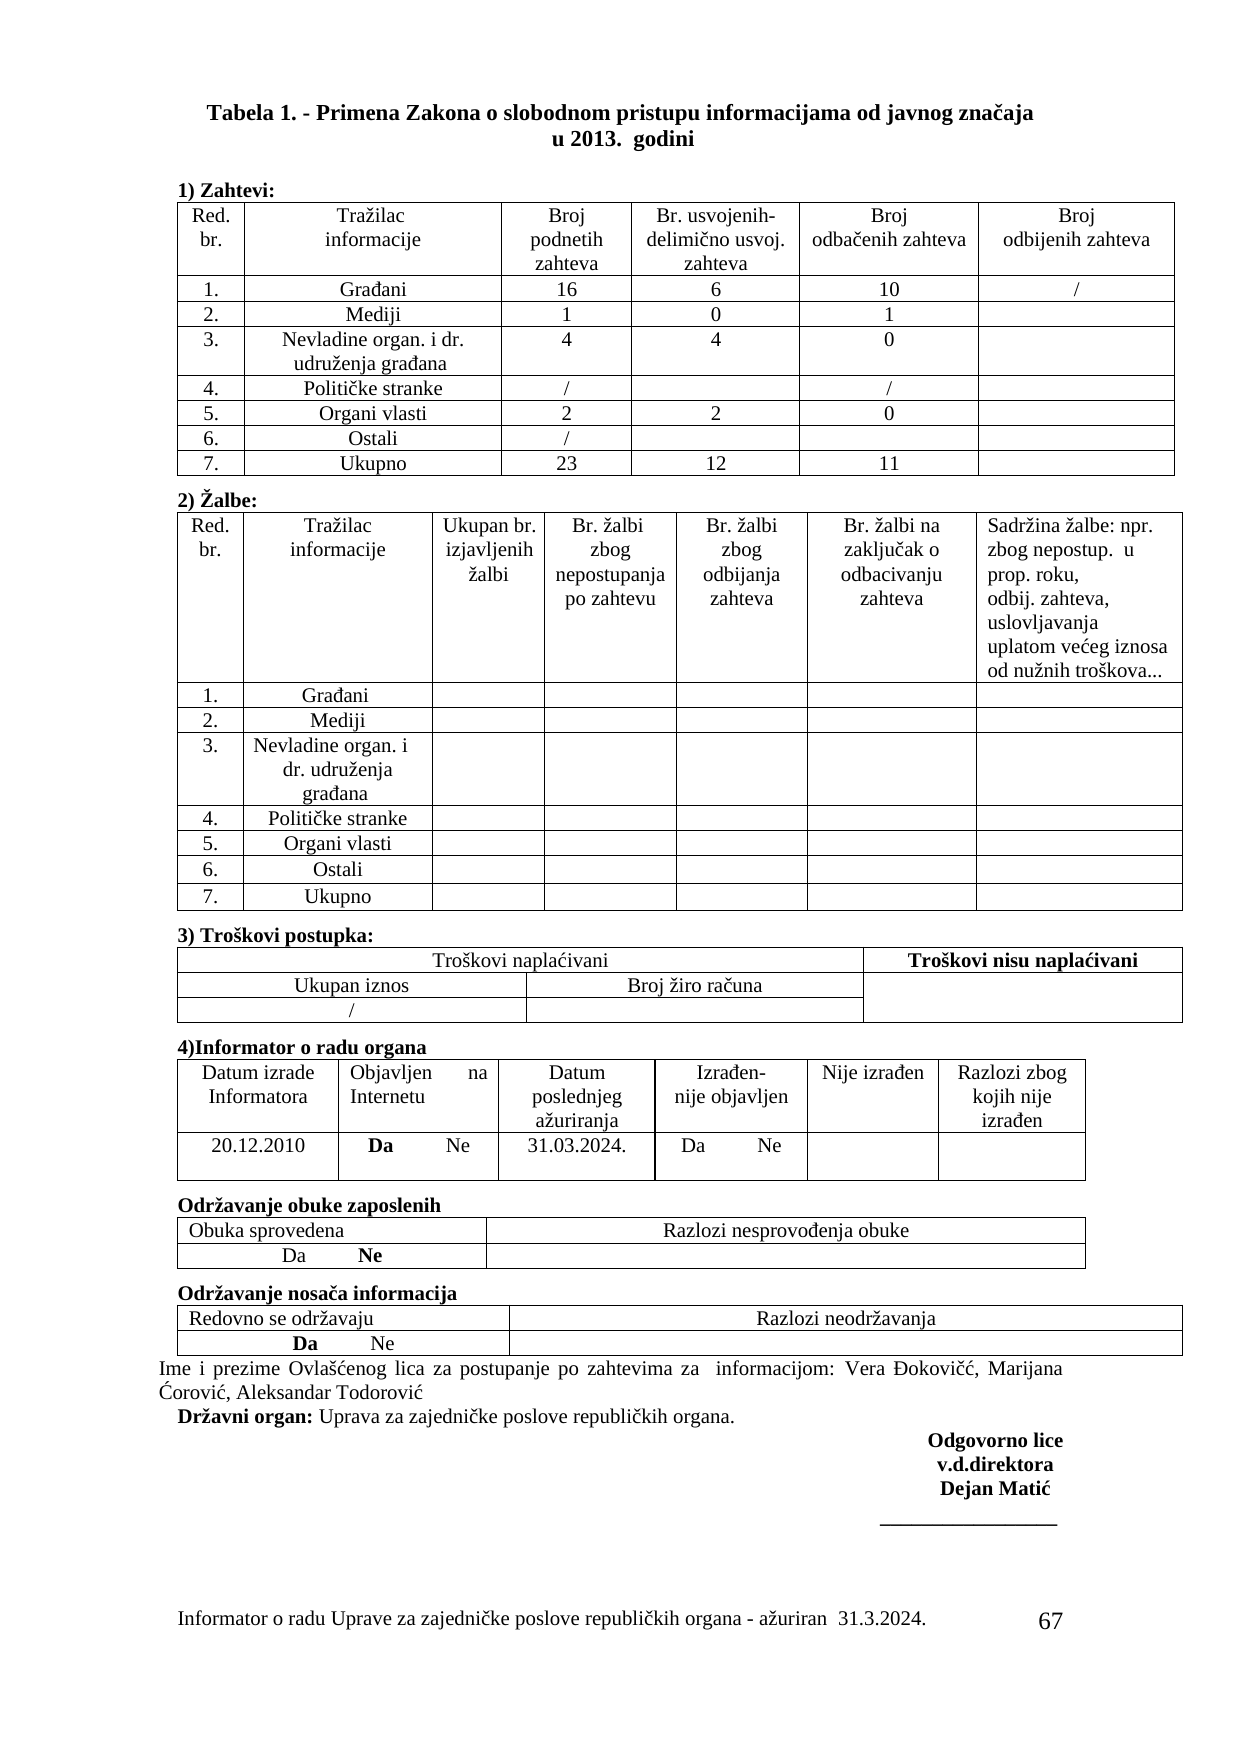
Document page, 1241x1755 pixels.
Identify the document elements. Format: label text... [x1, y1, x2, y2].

table_cell [677, 733, 807, 805]
table_header Broj odbačenih zahteva [800, 203, 978, 275]
table_cell 0 [800, 327, 978, 375]
text Ime i prezime Ovlašćenog lica za postupanje po zahtevima za informacijom: Vera Đokovičć, Marijana Ćorović, Aleksandar Todorović [158, 1356, 1063, 1404]
table_cell [977, 708, 1182, 732]
table_cell 6. [178, 856, 243, 882]
table_cell [545, 733, 676, 805]
table_cell [433, 856, 544, 882]
table_cell 1. [178, 683, 243, 707]
table_cell Organi vlasti [244, 831, 432, 855]
table_cell / [502, 426, 631, 450]
table_cell [433, 806, 544, 830]
table_header Red. br. [178, 513, 243, 682]
table_cell [632, 376, 799, 400]
table_cell [977, 884, 1182, 909]
table_cell [979, 451, 1174, 475]
table_header Datum izrade Informatora [178, 1060, 338, 1132]
table_cell 4 [502, 327, 631, 375]
table_cell 16 [502, 276, 631, 301]
table_header Br. usvojenih- delimično usvoj. zahteva [632, 203, 799, 275]
text Tabela 1. - Primena Zakona o slobodnom pristupu informacijama od javnog značaja [177, 99, 1063, 125]
table_cell 7. [178, 884, 243, 909]
table_cell Nevladine organ. i dr. udruženja građana [244, 733, 432, 805]
table_cell [677, 831, 807, 855]
table_cell 31.03.2024. [499, 1133, 654, 1180]
table_cell Ukupno [244, 884, 432, 909]
table_header Objavlјen na Internetu [339, 1060, 498, 1132]
table_cell [808, 831, 976, 855]
table_header Razlozi nesprovođenja obuke [487, 1218, 1085, 1242]
table_cell [433, 708, 544, 732]
text Održavanje obuke zaposlenih [177, 1193, 1063, 1217]
table_cell 1 [502, 302, 631, 326]
table_cell Da Ne [656, 1133, 807, 1180]
text Odgovorno lice [177, 1428, 1063, 1452]
table_cell 7. [178, 451, 244, 475]
table_header Tražilac informacije [244, 513, 432, 682]
table_cell [808, 856, 976, 882]
table_cell / [502, 376, 631, 400]
text Održavanje nosača informacija [177, 1281, 1063, 1304]
table_cell [977, 733, 1182, 805]
table_cell [510, 1331, 1182, 1355]
table_cell Organi vlasti [245, 401, 501, 425]
table_cell Mediji [244, 708, 432, 732]
table_header Br. žalbi zbog nepostupanja po zahtevu [545, 513, 676, 682]
table_cell [939, 1133, 1085, 1180]
table_cell [977, 856, 1182, 882]
table_cell [632, 426, 799, 450]
table_cell [800, 426, 978, 450]
table_cell 2. [178, 708, 243, 732]
table_cell [808, 806, 976, 830]
table_cell [977, 831, 1182, 855]
table_cell [979, 327, 1174, 375]
table_cell / [178, 998, 526, 1022]
table_cell 3. [178, 327, 244, 375]
table_cell [979, 376, 1174, 400]
table_cell Građani [244, 683, 432, 707]
table_cell Političke stranke [244, 806, 432, 830]
table_cell Ostali [245, 426, 501, 450]
table_header Datum poslednjeg ažuriranja [499, 1060, 654, 1132]
table_header Ukupan br. izjavlјenih žalbi [433, 513, 544, 682]
table_cell [433, 831, 544, 855]
table_cell 1 [800, 302, 978, 326]
table_cell Da Ne [339, 1133, 498, 1180]
table_cell Ukupan iznos [178, 973, 526, 997]
table_cell 4. [178, 376, 244, 400]
table_cell 10 [800, 276, 978, 301]
table_cell 5. [178, 831, 243, 855]
text 4)Informator o radu organa [177, 1035, 1063, 1059]
table_cell Nevladine organ. i dr. udruženja građana [245, 327, 501, 375]
table_cell Broj žiro računa [527, 973, 863, 997]
table_cell Političke stranke [245, 376, 501, 400]
text 1) Zahtevi: [177, 178, 1063, 202]
table_cell [677, 683, 807, 707]
table_header Obuka sprovedena [178, 1218, 486, 1242]
table_cell [433, 683, 544, 707]
table_cell 20.12.2010 [178, 1133, 338, 1180]
table_cell / [800, 376, 978, 400]
table_cell [808, 708, 976, 732]
subtitle Dejan Matić [852, 1476, 1063, 1500]
table_cell 11 [800, 451, 978, 475]
table_cell [487, 1244, 1085, 1267]
table_header Br. žalbi zbog odbijanja zahteva [677, 513, 807, 682]
table_cell Da Ne [178, 1244, 486, 1267]
table_cell [677, 884, 807, 909]
table_cell 6. [178, 426, 244, 450]
table_cell 2 [502, 401, 631, 425]
table_cell [808, 683, 976, 707]
table_header Izrađen- nije objavlјen [656, 1060, 807, 1132]
table_cell [545, 831, 676, 855]
subtitle v.d.direktora [852, 1452, 1063, 1476]
table_cell 2 [632, 401, 799, 425]
table_cell 1. [178, 276, 244, 301]
table_cell 5. [178, 401, 244, 425]
text 2) Žalbe: [177, 488, 1063, 512]
table_cell [864, 973, 1182, 1022]
table_header Broj podnetih zahteva [502, 203, 631, 275]
table_cell 4. [178, 806, 243, 830]
table_cell [979, 302, 1174, 326]
table_cell [433, 884, 544, 909]
table_cell [808, 733, 976, 805]
table_cell [977, 683, 1182, 707]
table_cell / [979, 276, 1174, 301]
table_cell Građani [245, 276, 501, 301]
table_cell 23 [502, 451, 631, 475]
table_header Nije izrađen [808, 1060, 938, 1132]
table_header Broj odbijenih zahteva [979, 203, 1174, 275]
table_header Troškovi nisu naplaćivani [864, 948, 1182, 972]
table_cell [545, 708, 676, 732]
table_cell [977, 806, 1182, 830]
table_header Red.br. [178, 203, 244, 275]
table_cell [545, 856, 676, 882]
table_cell [545, 884, 676, 909]
table_cell Mediji [245, 302, 501, 326]
table_header Razlozi neodržavanja [510, 1306, 1182, 1330]
table_header Troškovi naplaćivani [178, 948, 863, 972]
table_cell [677, 806, 807, 830]
table_cell [979, 426, 1174, 450]
table_cell 0 [632, 302, 799, 326]
table_cell [677, 856, 807, 882]
table_cell 3. [178, 733, 243, 805]
table_cell [433, 733, 544, 805]
text _________________ [177, 1500, 1063, 1529]
table_cell [545, 806, 676, 830]
table_cell [545, 683, 676, 707]
table_cell [808, 1133, 938, 1180]
table_cell [979, 401, 1174, 425]
table_cell 4 [632, 327, 799, 375]
table_cell [808, 884, 976, 909]
table_cell 12 [632, 451, 799, 475]
table_cell [527, 998, 863, 1022]
table_header Redovno se održavaju [178, 1306, 509, 1330]
text Državni organ: Uprava za zajedničke poslove republičkih organa. [177, 1404, 1063, 1428]
text 3) Troškovi postupka: [177, 923, 1063, 947]
table_header Razlozi zbog kojih nije izrađen [939, 1060, 1085, 1132]
table_cell Ukupno [245, 451, 501, 475]
table_header Sadržina žalbe: npr. zbog nepostup. u prop. roku, odbij. zahteva, uslovlјavanja uplatom većeg iznosa od nužnih troškova... [977, 513, 1182, 682]
text u 2013. godini [177, 125, 1063, 152]
table_cell 2. [178, 302, 244, 326]
table_header Tražilac informacije [245, 203, 501, 275]
table_cell Ostali [244, 856, 432, 882]
table_cell 6 [632, 276, 799, 301]
table_cell [677, 708, 807, 732]
table_cell 0 [800, 401, 978, 425]
table_header Br. žalbi na zaklјučak o odbacivanju zahteva [808, 513, 976, 682]
table_cell Da Ne [178, 1331, 509, 1355]
